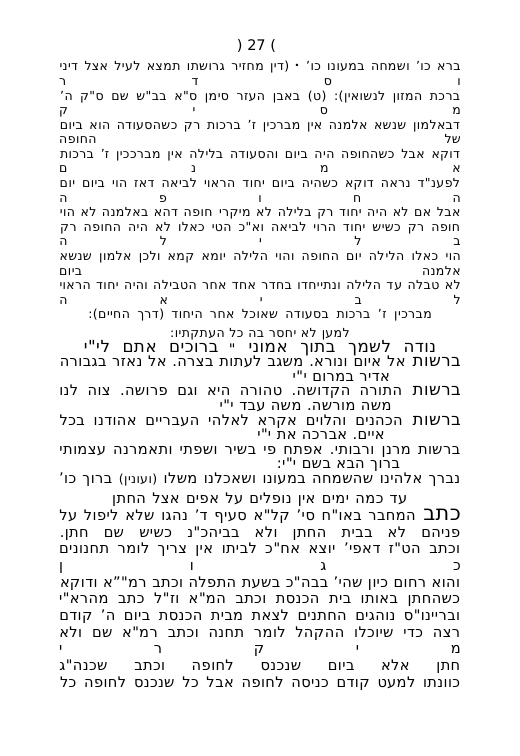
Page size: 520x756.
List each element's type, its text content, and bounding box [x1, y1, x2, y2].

text ברכת המזון לנשואין): (ט) באבן העזר סימן ס"א בב"ש שם ס"ק ה’ מסיק [59, 88, 461, 117]
text למען לא יחסר בה כל העתקתיו: [59, 326, 461, 340]
text חתן אלא ביום שנכנס לחופה וכתב שכנה"ג [59, 657, 461, 674]
text רצה כדי שיוכלו ההקהל לומר תחנה וכתב רמ"א שם ולא מיקרי [59, 624, 461, 657]
text הוי כאלו הלילה יום החופה והוי הלילה יומא קמא ולכן אלמון שנשא אלמנה ביום [59, 249, 461, 278]
text איים. אברכה את י"י [59, 428, 461, 442]
text לא טבלה עד הלילה ונתייחדו בחדר אחד אחר הטבילה והיה יחוד הראוי לביאה [59, 278, 461, 307]
text דבאלמון שנשא אלמנה אין מברכין ז’ ברכות רק כשהסעודה הוא ביום של החופה [59, 117, 461, 147]
text והוא רחום כיון שהי’ בבה"כ בשעת התפלה וכתב רמ"”א ודוקא [59, 574, 461, 590]
text נודה לשמך בתוך אמוני " ברוכים אתם לי"י [59, 340, 461, 355]
text כתב המחבר באו"ח סי’ קל"א סעיף ד’ נהגו שלא ליפול על [59, 507, 461, 524]
text ברוך הבא בשם י"י: [59, 457, 461, 472]
text כוונתו למעט קודם כניסה לחופה אבל כל שנכנס לחופה כל [59, 674, 461, 690]
text נברך אלהינו שהשמחה במעונו ושאכלנו משלו (ועונין) ברוך כו’ [59, 472, 461, 486]
text מברכין ז’ ברכות בסעודה שאוכל אחר היחוד (דרך החיים): [59, 307, 461, 322]
text חופה רק כשיש יחוד הרוי לביאה וא"כ הטי כאלו לא היה החופה רק בלילה [59, 219, 461, 249]
text ברשות מרנן ורבותי. אפתח פי בשיר ושפתי ותאמרנה עצמותי [59, 442, 461, 457]
text ברשות התורה הקדושה. טהורה היא וגם פרושה. צוה לנו [59, 384, 461, 399]
text דוקא אבל כשהחופה היה ביום והסעודה בלילה אין מברככין ז’ ברכות אמנם [59, 147, 461, 176]
text פניהם לא בבית החתן ולא בביהכ"נ כשיש שם חתן. [59, 524, 461, 540]
text ובריינו"ס נוהגים החתנים לצאת מבית הכנסת ביום ה’ קודם [59, 607, 461, 624]
text ברשות אל איום ונורא. משגב לעתות בצרה. אל נאזר בגבורה [59, 355, 461, 369]
text אדיר במרום י"י [59, 369, 461, 384]
text וכתב הט"ז דאפי’ יוצא אח"כ לביתו אין צריך לומר תחנונים כגון [59, 540, 461, 574]
text אבל אם לא היה יחוד רק בלילה לא מיקרי חופה דהא באלמנה לא הוי [59, 205, 461, 219]
text עד כמה ימים אין נופלים על אפים אצל החתן [59, 490, 461, 507]
text לפענ"ד נראה דוקא כשהיה ביום יחוד הראוי לביאה דאז הוי ביום יום החופה [59, 176, 461, 205]
text ברא כו’ ושמחה במעונו כו’ • (דין מחזיר גרושתו תמצא לעיל אצל דיני וסדר [59, 59, 461, 88]
text משה מורשה. משה עבד י"י [59, 399, 461, 413]
text כשהחתן באותו בית הכנסת וכתב המ"א וז"ל כתב מהרא"י [59, 590, 461, 607]
text ברשות הכהנים והלוים אקרא לאלהי העבריים אהודנו בכל [59, 413, 461, 428]
